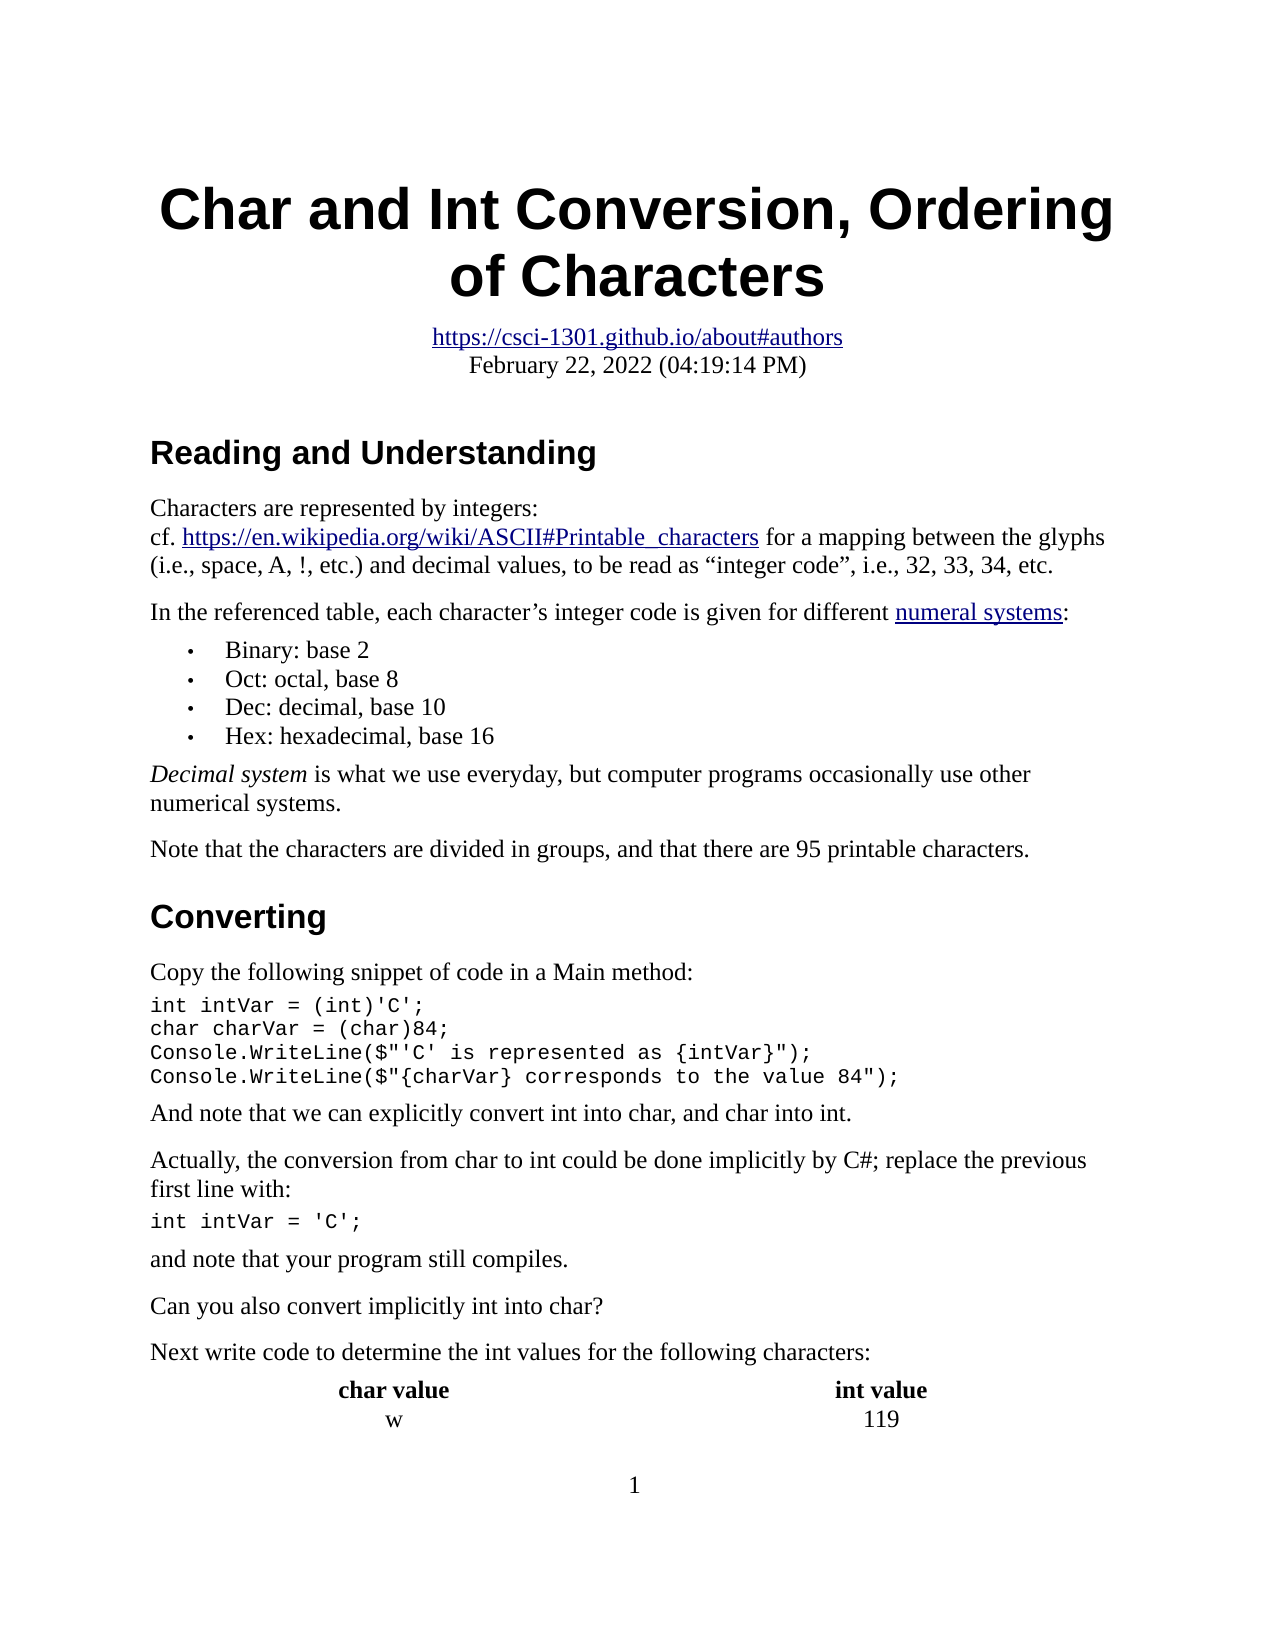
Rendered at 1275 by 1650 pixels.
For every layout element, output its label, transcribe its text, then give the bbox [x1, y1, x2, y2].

text Decimal system is what we use everyday, but computer programs occasionally use other numerical systems. [150, 759, 1125, 816]
table_cell w [150, 1404, 637, 1433]
subtitle Reading and Understanding [150, 433, 1125, 472]
table_header int value [638, 1375, 1125, 1404]
text Actually, the conversion from char to int could be done implicitly by C#; replace the previous first line with: [150, 1145, 1125, 1202]
text Characters are represented by integers: cf. https://en.wikipedia.org/wiki/ASCII#Printable_characters for a mapping between the glyphs (i.e., space, A, !, etc.) and decimal values, to be read as “integer code”, i.e., 32, 33, 34, etc. [150, 493, 1125, 579]
text char charVar = (char)84; [150, 1018, 1125, 1042]
text In the referenced table, each character’s integer code is given for different numeral systems: [150, 597, 1125, 626]
text Can you also convert implicitly int into char? [150, 1291, 1125, 1319]
text Console.WriteLine($"{charVar} corresponds to the value 84"); [150, 1066, 1125, 1089]
text and note that your program still compiles. [150, 1244, 1125, 1273]
list Dec: decimal, base 10 [187, 692, 1125, 721]
text February 22, 2022 (04:19:14 PM) [150, 350, 1125, 379]
title Char and Int Conversion, Ordering of Characters [150, 175, 1125, 309]
list Oct: octal, base 8 [187, 664, 1125, 692]
text int intVar = 'C'; [150, 1211, 1125, 1235]
list Binary: base 2 [187, 635, 1125, 664]
text https://csci-1301.github.io/about#authors [150, 322, 1125, 350]
text Console.WriteLine($"'C' is represented as {intVar}"); [150, 1042, 1125, 1066]
list Hex: hexadecimal, base 16 [187, 721, 1125, 750]
text Next write code to determine the int values for the following characters: [150, 1337, 1125, 1366]
table_cell 119 [638, 1404, 1125, 1433]
text int intVar = (int)'C'; [150, 995, 1125, 1018]
text Note that the characters are divided in groups, and that there are 95 printable characters. [150, 834, 1125, 863]
text Copy the following snippet of code in a Main method: [150, 957, 1125, 986]
subtitle Converting [150, 897, 1125, 936]
table_header char value [150, 1375, 637, 1404]
text And note that we can explicitly convert int into char, and char into int. [150, 1098, 1125, 1127]
